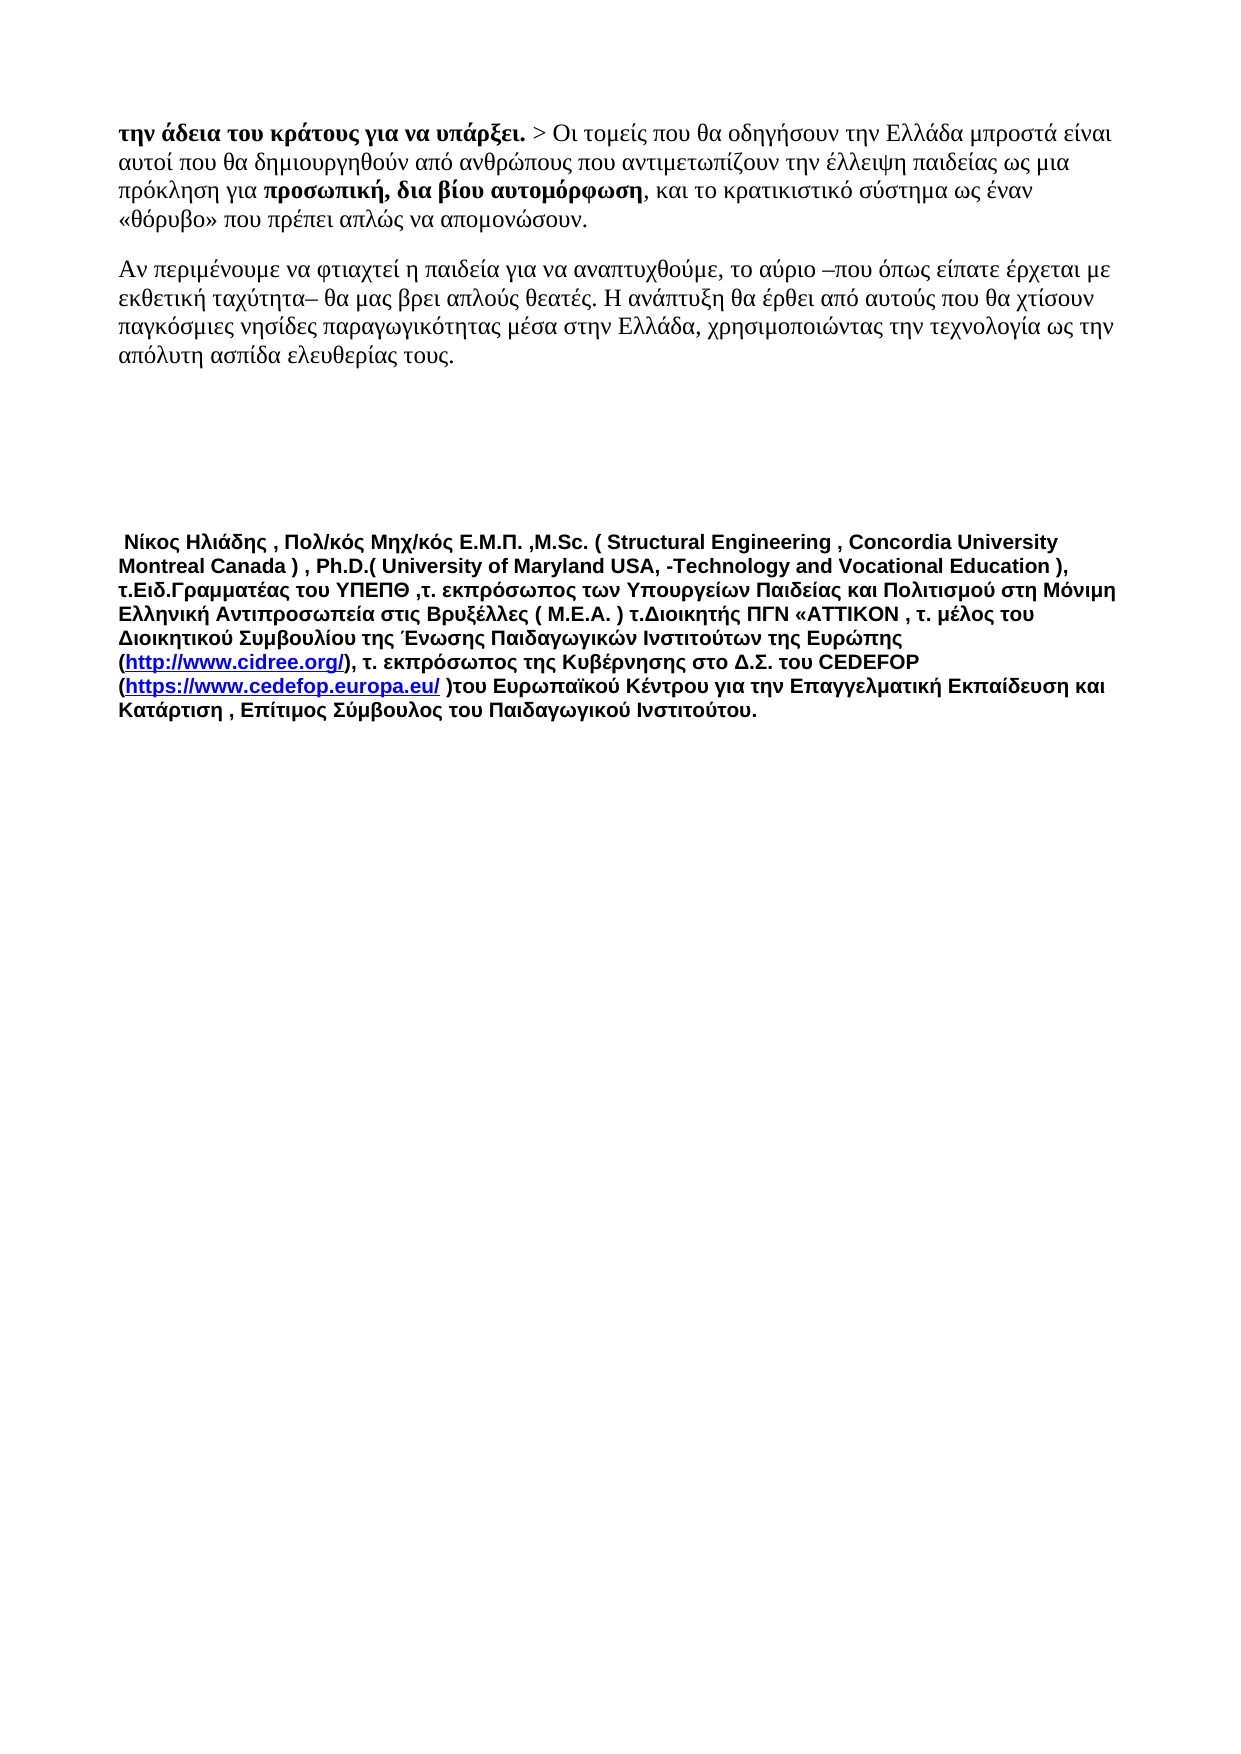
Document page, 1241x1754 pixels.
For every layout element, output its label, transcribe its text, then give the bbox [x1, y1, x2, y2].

text την άδεια του κράτους για να υπάρξει. > Οι τομείς που θα οδηγήσουν την Ελλάδα μπροστά είναι αυτοί που θα δημιουργηθούν από ανθρώπους που αντιμετωπίζουν την έλλειψη παιδείας ως μια πρόκληση για προσωπική, δια βίου αυτομόρφωση, και το κρατικιστικό σύστημα ως έναν «θόρυβο» που πρέπει απλώς να απομονώσουν. [118, 118, 1122, 233]
text Νίκος Ηλιάδης , Πολ/κός Μηχ/κός Ε.Μ.Π. ,M.Sc. ( Structural Engineering , Concordia University Montreal Canada ) , Ph.D.( University of Maryland USA, -Technology and Vocational Education ), τ.Ειδ.Γραμματέας του ΥΠΕΠΘ ,τ. εκπρόσωπος των Υπουργείων Παιδείας και Πολιτισμού στη Μόνιμη Ελληνική Αντιπροσωπεία στις Βρυξέλλες ( Μ.Ε.Α. ) τ.Διοικητής ΠΓΝ «ΑΤΤΙΚΟΝ , τ. μέλος του Διοικητικού Συμβουλίου της Ένωσης Παιδαγωγικών Ινστιτούτων της Ευρώπης (http://www.cidree.org/), τ. εκπρόσωπος της Κυβέρνησης στο Δ.Σ. του CEDEFOP (https://www.cedefop.europa.eu/ )του Ευρωπαϊκού Κέντρου για την Επαγγελματική Εκπαίδευση και Κατάρτιση , Επίτιμος Σύμβουλος του Παιδαγωγικού Ινστιτούτου. [118, 530, 1122, 722]
text Αν περιμένουμε να φτιαχτεί η παιδεία για να αναπτυχθούμε, το αύριο –που όπως είπατε έρχεται με εκθετική ταχύτητα– θα μας βρει απλούς θεατές. Η ανάπτυξη θα έρθει από αυτούς που θα χτίσουν παγκόσμιες νησίδες παραγωγικότητας μέσα στην Ελλάδα, χρησιμοποιώντας την τεχνολογία ως την απόλυτη ασπίδα ελευθερίας τους. [118, 254, 1122, 369]
